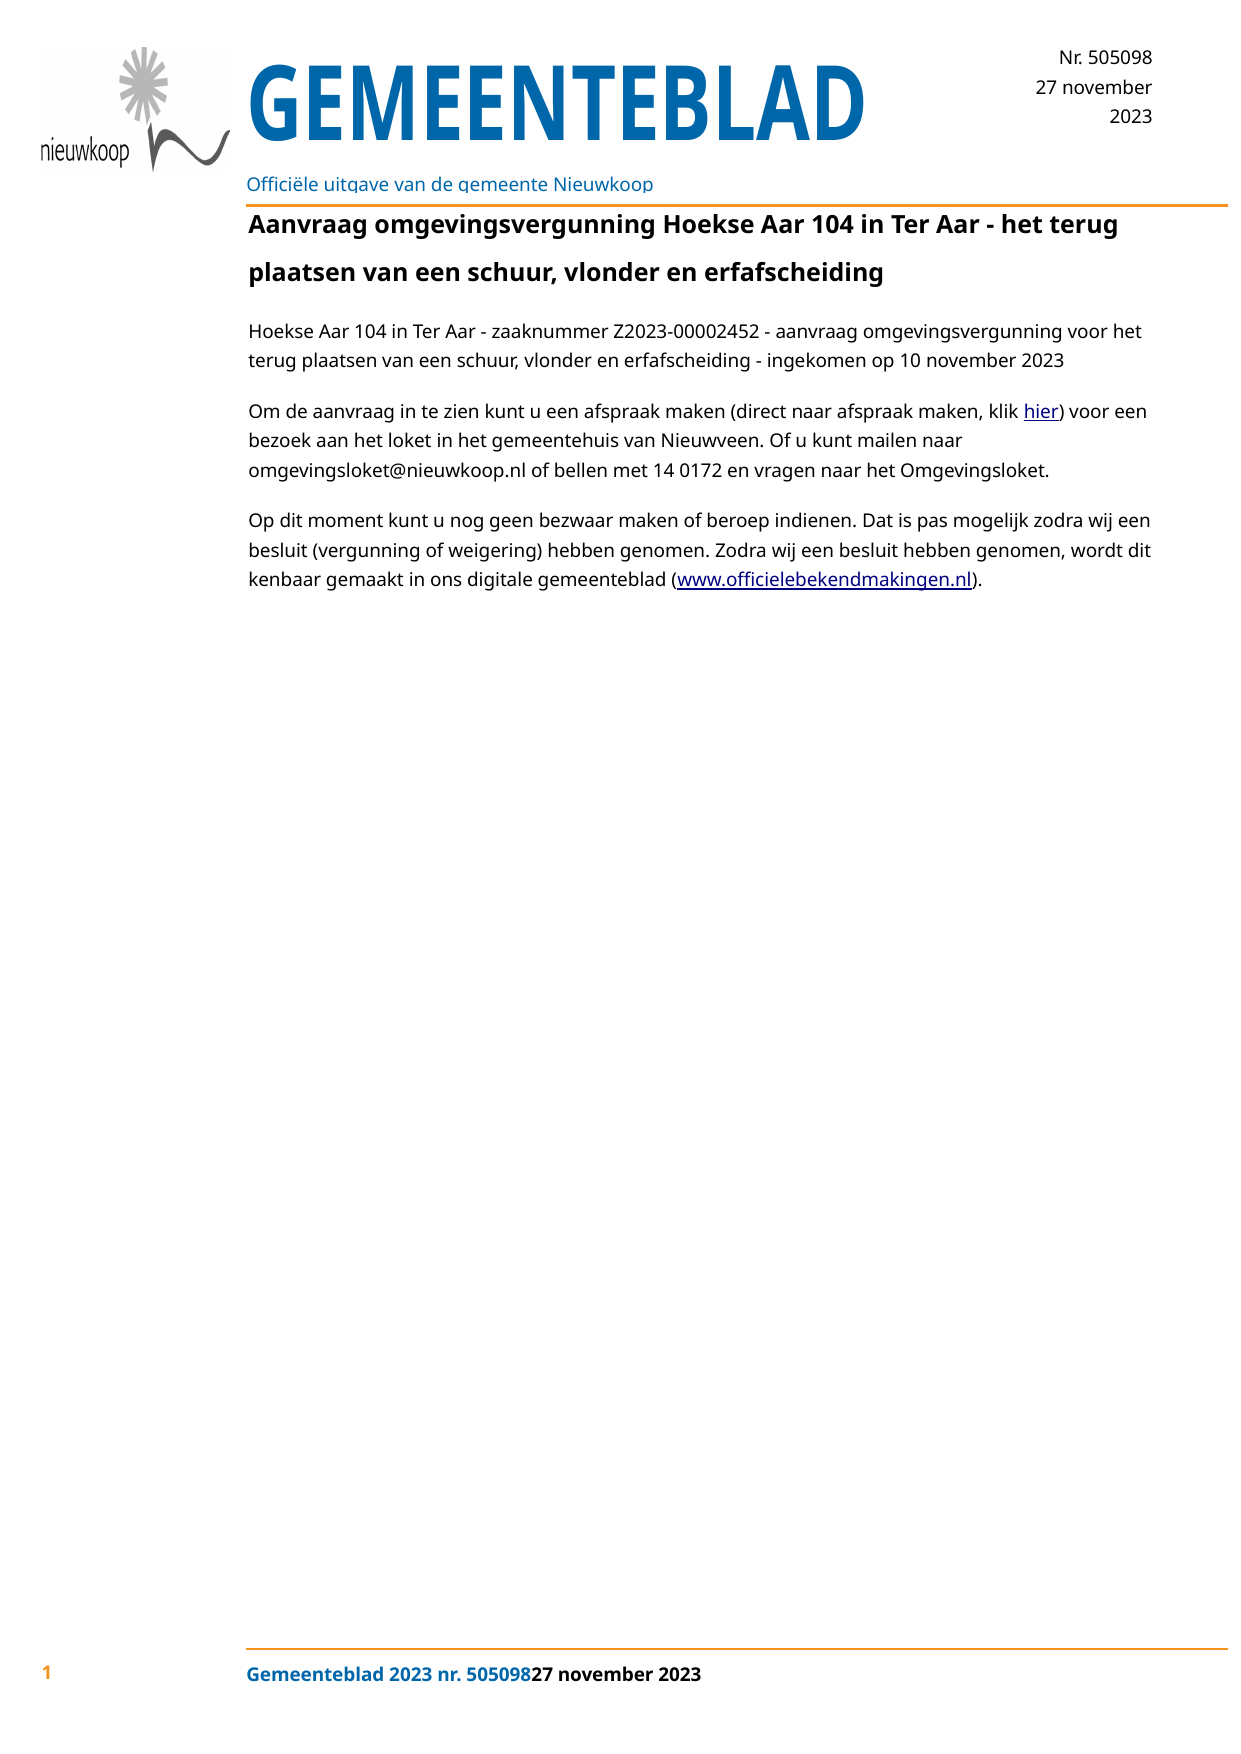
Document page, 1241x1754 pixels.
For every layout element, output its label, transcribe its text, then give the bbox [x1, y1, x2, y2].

text Om de aanvraag in te zien kunt u een afspraak maken (direct naar afspraak maken, klik hier) voor een bezoek aan het loket in het gemeentehuis van Nieuwveen. Of u kunt mailen naar omgevingsloket@nieuwkoop.nl of bellen met 14 0172 en vragen naar het Omgevingsloket. [248, 398, 1152, 483]
text Hoekse Aar 104 in Ter Aar - zaaknummer Z2023-00002452 - aanvraag omgevingsvergunning voor het terug plaatsen van een schuur, vlonder en erfafscheiding - ingekomen op 10 november 2023 [248, 318, 1152, 373]
text Op dit moment kunt u nog geen bezwaar maken of beroep indienen. Dat is pas mogelijk zodra wij een besluit (vergunning of weigering) hebben genomen. Zodra wij een besluit hebben genomen, wordt dit kenbaar gemaakt in ons digitale gemeenteblad (www.officielebekendmakingen.nl). [248, 507, 1152, 592]
picture [41, 47, 231, 172]
text Aanvraag omgevingsvergunning Hoekse Aar 104 in Ter Aar - het terug plaatsen van een schuur, vlonder en erfafscheiding [248, 207, 1152, 288]
